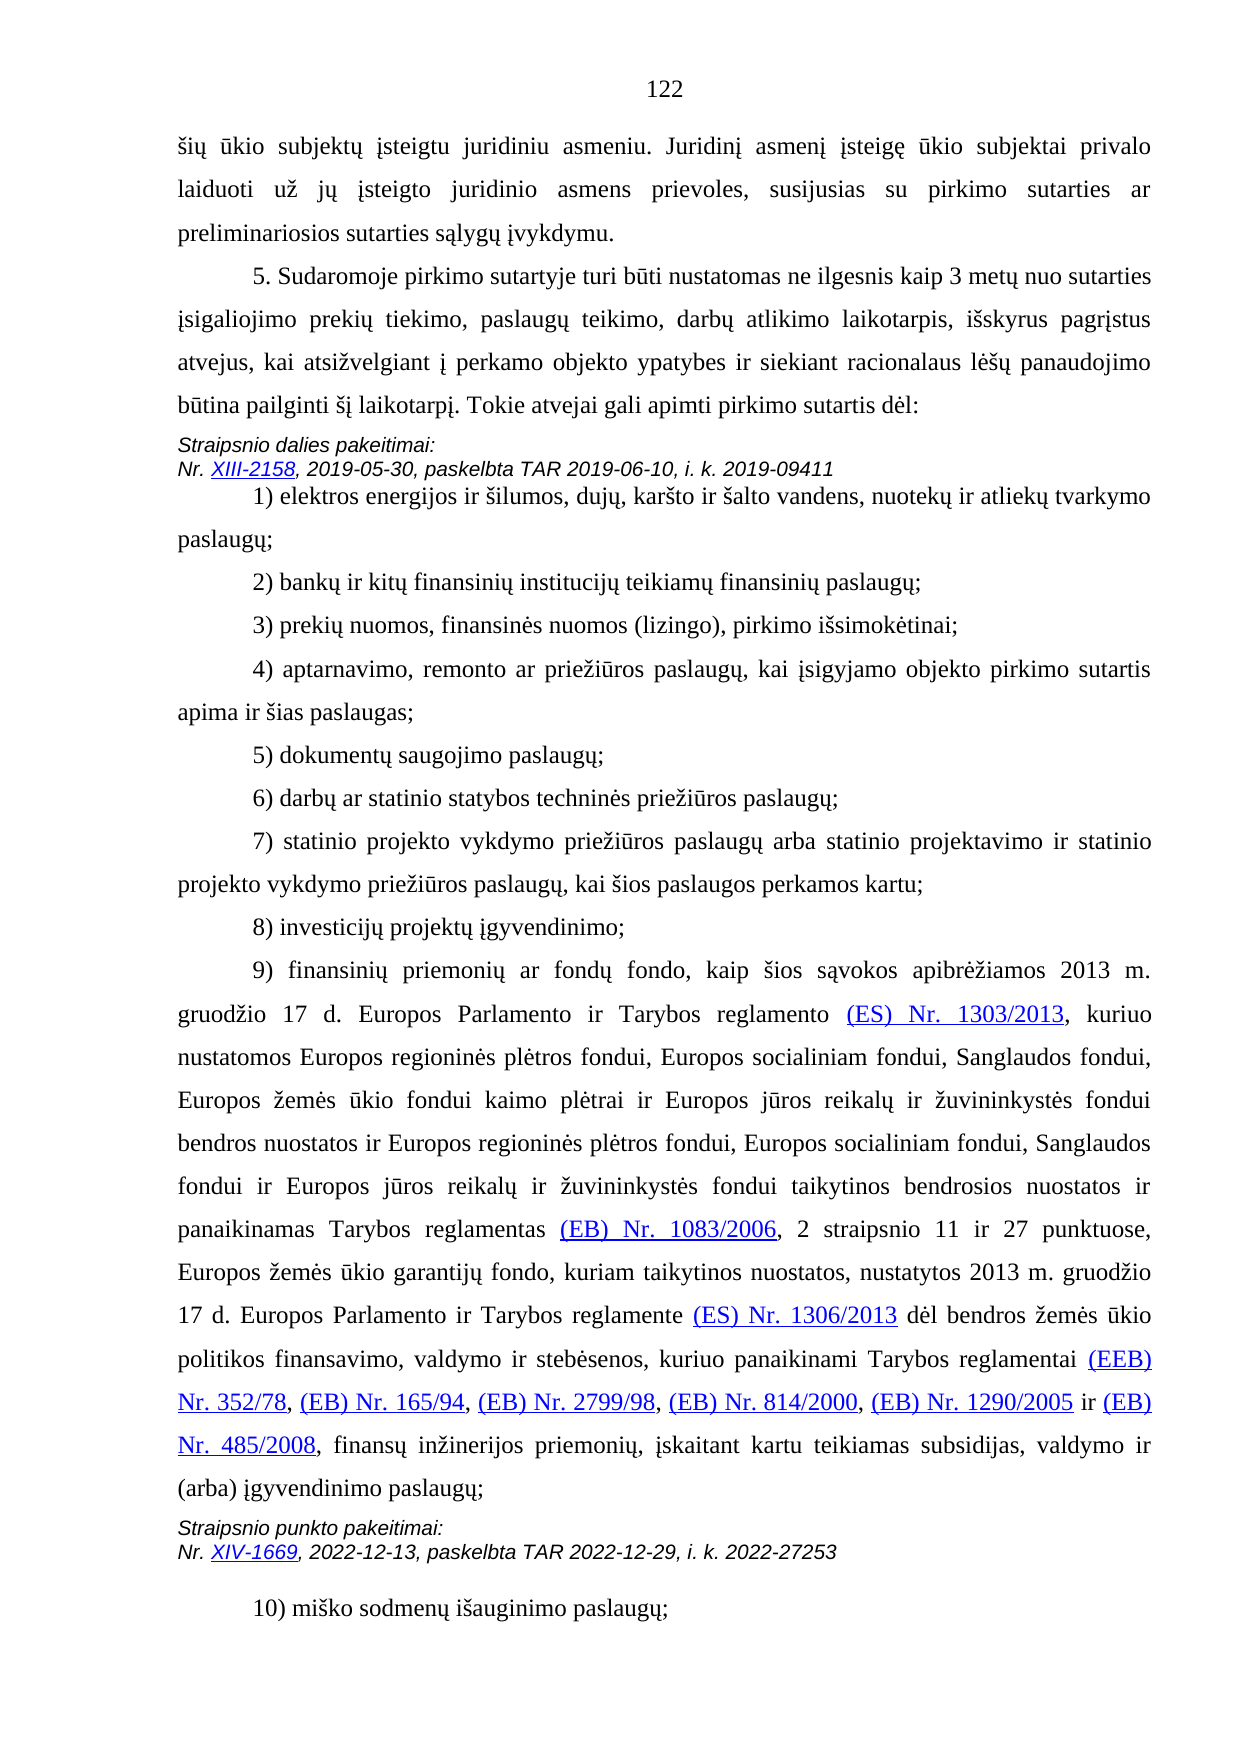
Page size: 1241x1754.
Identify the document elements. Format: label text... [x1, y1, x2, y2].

text 3) prekių nuomos, finansinės nuomos (lizingo), pirkimo išsimokėtinai; [177, 611, 1152, 639]
text 5) dokumentų saugojimo paslaugų; [177, 740, 1152, 769]
text Straipsnio punkto pakeitimai: [177, 1516, 1152, 1540]
text 7) statinio projekto vykdymo priežiūros paslaugų arba statinio projektavimo ir statinio projekto vykdymo priežiūros paslaugų, kai šios paslaugos perkamos kartu; [177, 826, 1152, 898]
text 10) miško sodmenų išauginimo paslaugų; [177, 1593, 1152, 1622]
text 5. Sudaromoje pirkimo sutartyje turi būti nustatomas ne ilgesnis kaip 3 metų nuo sutarties įsigaliojimo prekių tiekimo, paslaugų teikimo, darbų atlikimo laikotarpis, išskyrus pagrįstus atvejus, kai atsižvelgiant į perkamo objekto ypatybes ir siekiant racionalaus lėšų panaudojimo būtina pailginti šį laikotarpį. Tokie atvejai gali apimti pirkimo sutartis dėl: [177, 261, 1152, 419]
text 2) bankų ir kitų finansinių institucijų teikiamų finansinių paslaugų; [177, 567, 1152, 596]
text 6) darbų ar statinio statybos techninės priežiūros paslaugų; [177, 783, 1152, 812]
text šių ūkio subjektų įsteigtu juridiniu asmeniu. Juridinį asmenį įsteigę ūkio subjektai privalo laiduoti už jų įsteigto juridinio asmens prievoles, susijusias su pirkimo sutarties ar preliminariosios sutarties sąlygų įvykdymu. [177, 131, 1152, 246]
text 8) investicijų projektų įgyvendinimo; [177, 912, 1152, 941]
text 1) elektros energijos ir šilumos, dujų, karšto ir šalto vandens, nuotekų ir atliekų tvarkymo paslaugų; [177, 481, 1152, 553]
text Nr. XIII-2158, 2019-05-30, paskelbta TAR 2019-06-10, i. k. 2019-09411 [177, 457, 1152, 481]
text Straipsnio dalies pakeitimai: [177, 433, 1152, 457]
text Nr. XIV-1669, 2022-12-13, paskelbta TAR 2022-12-29, i. k. 2022-27253 [177, 1540, 1152, 1564]
text 9) finansinių priemonių ar fondų fondo, kaip šios sąvokos apibrėžiamos 2013 m. gruodžio 17 d. Europos Parlamento ir Tarybos reglamento (ES) Nr. 1303/2013, kuriuo nustatomos Europos regioninės plėtros fondui, Europos socialiniam fondui, Sanglaudos fondui, Europos žemės ūkio fondui kaimo plėtrai ir Europos jūros reikalų ir žuvininkystės fondui bendros nuostatos ir Europos regioninės plėtros fondui, Europos socialiniam fondui, Sanglaudos fondui ir Europos jūros reikalų ir žuvininkystės fondui taikytinos bendrosios nuostatos ir panaikinamas Tarybos reglamentas (EB) Nr. 1083/2006, 2 straipsnio 11 ir 27 punktuose, Europos žemės ūkio garantijų fondo, kuriam taikytinos nuostatos, nustatytos 2013 m. gruodžio 17 d. Europos Parlamento ir Tarybos reglamente (ES) Nr. 1306/2013 dėl bendros žemės ūkio politikos finansavimo, valdymo ir stebėsenos, kuriuo panaikinami Tarybos reglamentai (EEB) Nr. 352/78, (EB) Nr. 165/94, (EB) Nr. 2799/98, (EB) Nr. 814/2000, (EB) Nr. 1290/2005 ir (EB) Nr. 485/2008, finansų inžinerijos priemonių, įskaitant kartu teikiamas subsidijas, valdymo ir (arba) įgyvendinimo paslaugų; [177, 956, 1152, 1502]
text 4) aptarnavimo, remonto ar priežiūros paslaugų, kai įsigyjamo objekto pirkimo sutartis apima ir šias paslaugas; [177, 654, 1152, 726]
